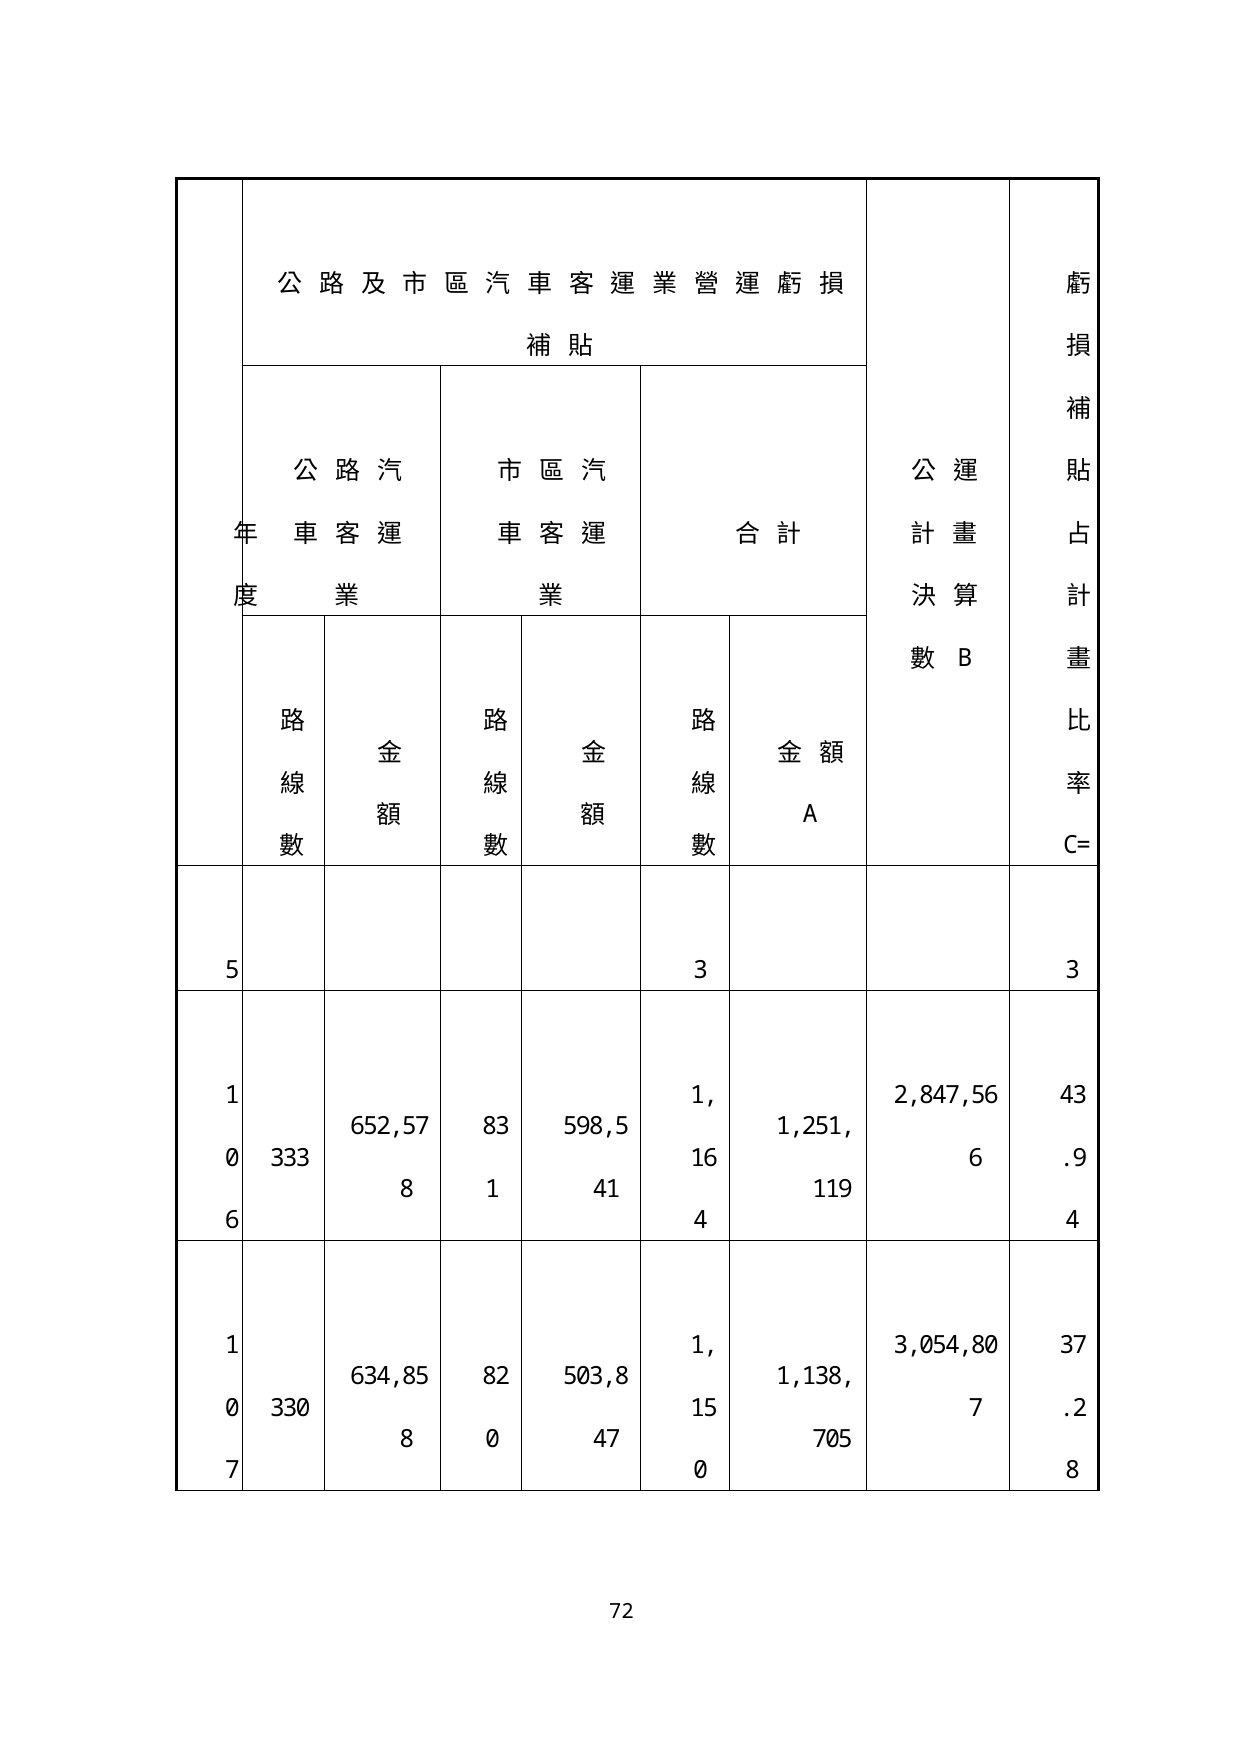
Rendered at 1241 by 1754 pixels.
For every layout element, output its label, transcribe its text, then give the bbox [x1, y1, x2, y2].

table_cell 合計 [641, 366, 866, 615]
table_cell 5 [178, 866, 242, 990]
table_cell 37.28 [1010, 1241, 1097, 1490]
table_cell 107 [178, 1241, 242, 1490]
table_cell 路線數 [441, 616, 521, 865]
table_cell 金額 [325, 616, 440, 865]
table_cell 路線數 [641, 616, 729, 865]
table_cell [867, 866, 1009, 990]
table_cell 金額 [522, 616, 640, 865]
table_header 虧損補貼占計畫比率C=A/B [1010, 180, 1097, 865]
table_header 公運計畫 決算數B [867, 180, 1009, 865]
table_cell 106 [178, 991, 242, 1240]
table_cell 路線數 [243, 616, 324, 865]
table_cell [243, 866, 324, 990]
table_cell 1,251,119 [730, 991, 866, 1240]
table_cell 1,150 [641, 1241, 729, 1490]
table_cell [730, 866, 866, 990]
table_cell 1,164 [641, 991, 729, 1240]
table_cell [441, 866, 521, 990]
table_header 公路及市區汽車客運業營運虧損補貼 [243, 180, 866, 365]
table_cell 503,847 [522, 1241, 640, 1490]
table_cell 1,138,705 [730, 1241, 866, 1490]
table_cell [522, 866, 640, 990]
table_header 年度 [178, 180, 242, 865]
table_cell 2,847,566 [867, 991, 1009, 1240]
table_cell 公路汽車客運業 [243, 366, 440, 615]
table_cell 831 [441, 991, 521, 1240]
table_cell 3,054,807 [867, 1241, 1009, 1490]
table_cell 市區汽車客運業 [441, 366, 640, 615]
table_cell 333 [243, 991, 324, 1240]
table_cell 634,858 [325, 1241, 440, 1490]
table_cell [325, 866, 440, 990]
table_cell 3 [641, 866, 729, 990]
table_cell 3 [1010, 866, 1097, 990]
table_cell 820 [441, 1241, 521, 1490]
table_cell 43.94 [1010, 991, 1097, 1240]
table_cell 652,578 [325, 991, 440, 1240]
table_cell 598,541 [522, 991, 640, 1240]
table_cell 金額A [730, 616, 866, 865]
table_cell 330 [243, 1241, 324, 1490]
